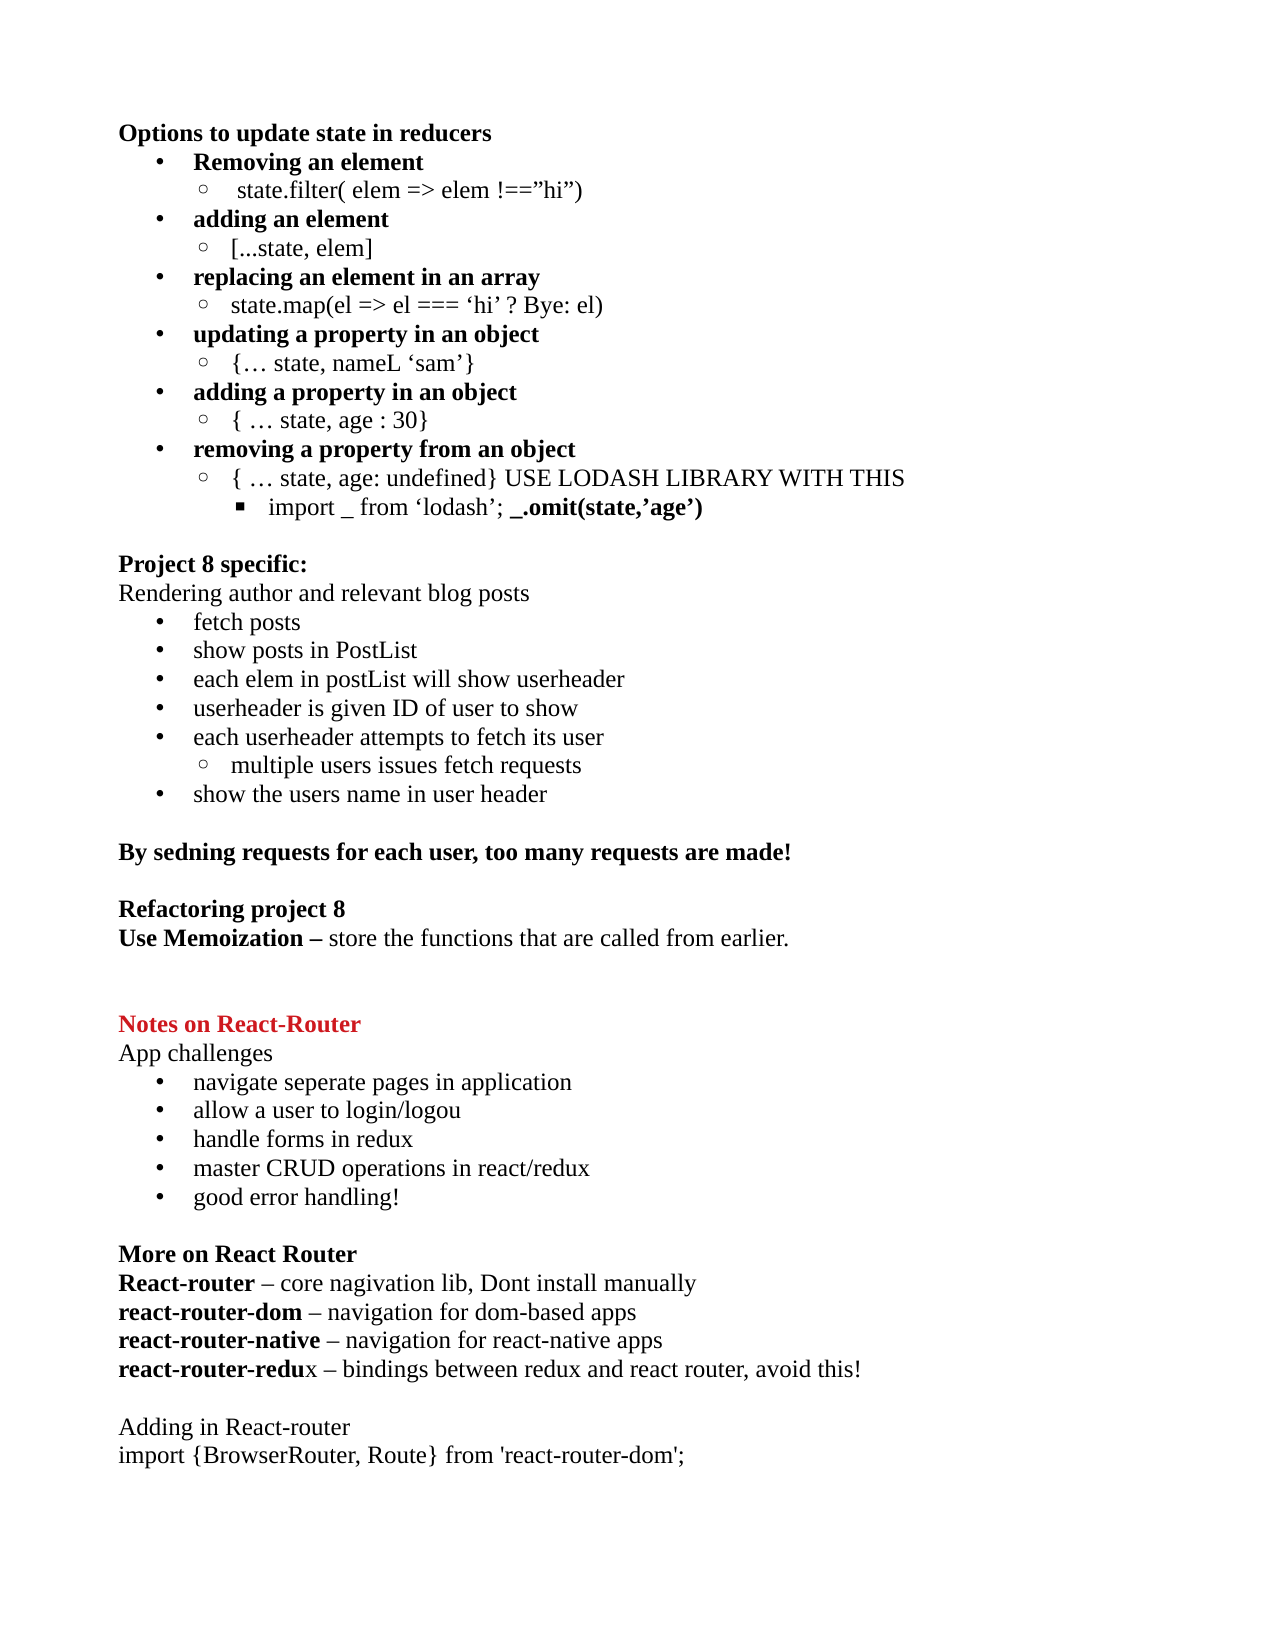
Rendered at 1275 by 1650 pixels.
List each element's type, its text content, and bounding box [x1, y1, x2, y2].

list show posts in PostList [156, 636, 1157, 664]
text By sedning requests for each user, too many requests are made! [118, 837, 1157, 866]
list allow a user to login/logou [156, 1096, 1157, 1124]
list show the users name in user header [156, 779, 1157, 808]
list each userheader attempts to fetch its user [156, 722, 1157, 751]
list [...state, elem] [193, 233, 1157, 262]
list state.filter( elem => elem !==”hi”) [193, 176, 1157, 204]
list fetch posts [156, 607, 1157, 636]
text More on React Router [118, 1239, 1157, 1268]
text Rendering author and relevant blog posts [118, 578, 1157, 607]
text react-router-native – navigation for react-native apps [118, 1326, 1157, 1354]
list userheader is given ID of user to show [156, 693, 1157, 722]
list import _ from ‘lodash’; _.omit(state,’age’) [231, 492, 1157, 521]
text Options to update state in reducers [118, 118, 1157, 147]
list { … state, age : 30} [193, 406, 1157, 434]
list Removing an element [156, 147, 1157, 176]
list master CRUD operations in react/redux [156, 1153, 1157, 1182]
list adding an element [156, 204, 1157, 233]
list good error handling! [156, 1182, 1157, 1211]
text Adding in React-router [118, 1412, 1157, 1441]
text Project 8 specific: [118, 549, 1157, 578]
text Use Memoization – store the functions that are called from earlier. [118, 923, 1157, 952]
list handle forms in redux [156, 1124, 1157, 1153]
list state.map(el => el === ‘hi’ ? Bye: el) [193, 291, 1157, 319]
list replacing an element in an array [156, 262, 1157, 291]
text React-router – core nagivation lib, Dont install manually [118, 1268, 1157, 1297]
list { … state, age: undefined} USE LODASH LIBRARY WITH THIS [193, 463, 1157, 492]
text App challenges [118, 1038, 1157, 1067]
list updating a property in an object [156, 319, 1157, 348]
text import {BrowserRouter, Route} from 'react-router-dom'; [118, 1441, 1157, 1469]
text Refactoring project 8 [118, 894, 1157, 923]
text Notes on React-Router [118, 1009, 1157, 1038]
text react-router-redux – bindings between redux and react router, avoid this! [118, 1354, 1157, 1383]
list each elem in postList will show userheader [156, 664, 1157, 693]
text react-router-dom – navigation for dom-based apps [118, 1297, 1157, 1326]
list multiple users issues fetch requests [193, 751, 1157, 779]
list removing a property from an object [156, 434, 1157, 463]
list adding a property in an object [156, 377, 1157, 406]
list {… state, nameL ‘sam’} [193, 348, 1157, 377]
list navigate seperate pages in application [156, 1067, 1157, 1096]
